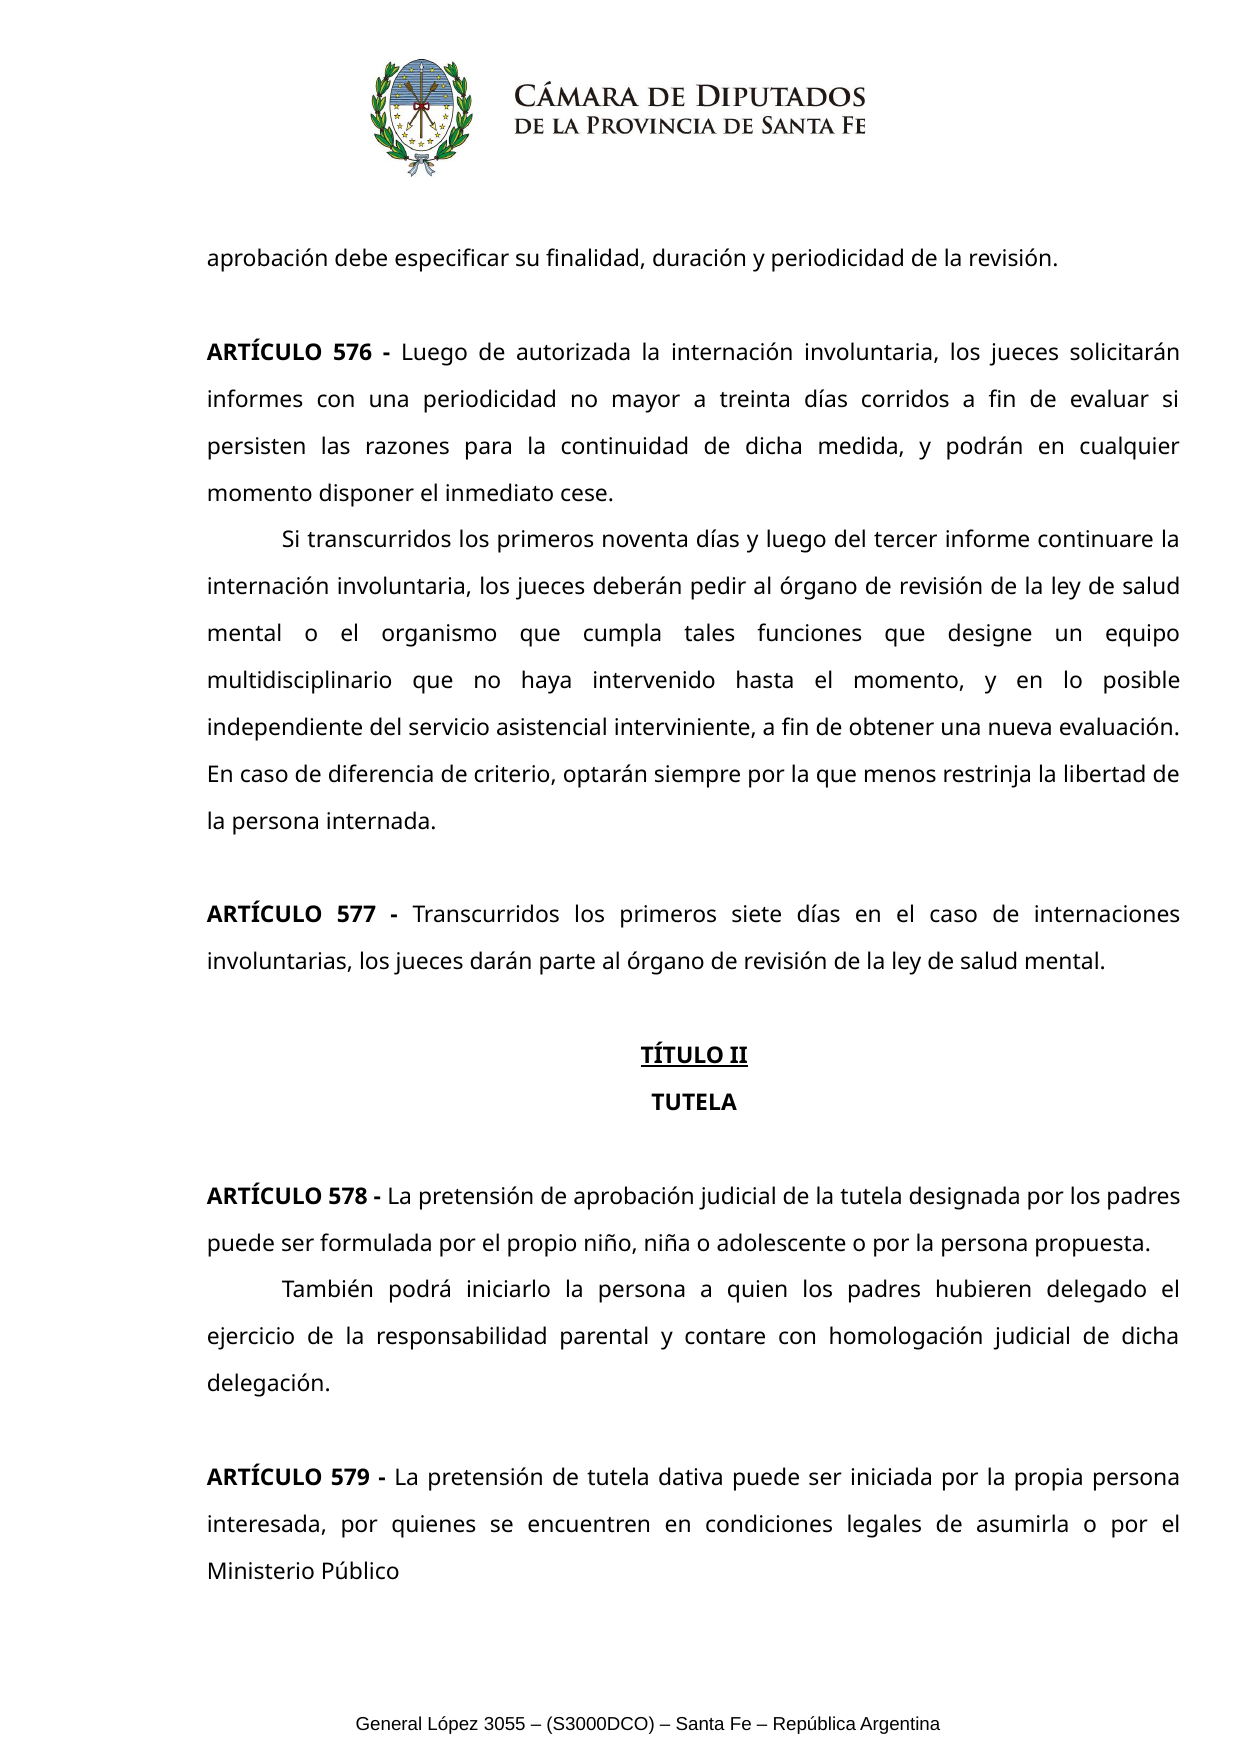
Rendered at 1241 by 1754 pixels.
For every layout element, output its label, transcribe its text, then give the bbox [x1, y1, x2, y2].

text TUTELA [207, 1086, 1181, 1117]
text ARTÍCULO 578 - La pretensión de aprobación judicial de la tutela designada por los padres puede ser formulada por el propio niño, niña o adolescente o por la persona propuesta. [207, 1180, 1181, 1258]
text TÍTULO II [207, 1039, 1181, 1070]
text ARTÍCULO 577 - Transcurridos los primeros siete días en el caso de internaciones involuntarias, los jueces darán parte al órgano de revisión de la ley de salud mental. [207, 898, 1181, 977]
text También podrá iniciarlo la persona a quien los padres hubieren delegado el ejercicio de la responsabilidad parental y contare con homologación judicial de dicha delegación. [207, 1273, 1181, 1398]
text aprobación debe especificar su finalidad, duración y periodicidad de la revisión. [207, 242, 1181, 273]
picture [370, 59, 866, 181]
text ARTÍCULO 576 - Luego de autorizada la internación involuntaria, los jueces solicitarán informes con una periodicidad no mayor a treinta días corridos a fin de evaluar si persisten las razones para la continuidad de dicha medida, y podrán en cualquier momento disponer el inmediato cese. [207, 336, 1181, 508]
text ARTÍCULO 579 - La pretensión de tutela dativa puede ser iniciada por la propia persona interesada, por quienes se encuentren en condiciones legales de asumirla o por el Ministerio Público [207, 1461, 1181, 1586]
text Si transcurridos los primeros noventa días y luego del tercer informe continuare la internación involuntaria, los jueces deberán pedir al órgano de revisión de la ley de salud mental o el organismo que cumpla tales funciones que designe un equipo multidisciplinario que no haya intervenido hasta el momento, y en lo posible independiente del servicio asistencial interviniente, a fin de obtener una nueva evaluación. En caso de diferencia de criterio, optarán siempre por la que menos restrinja la libertad de la persona internada. [207, 523, 1181, 836]
